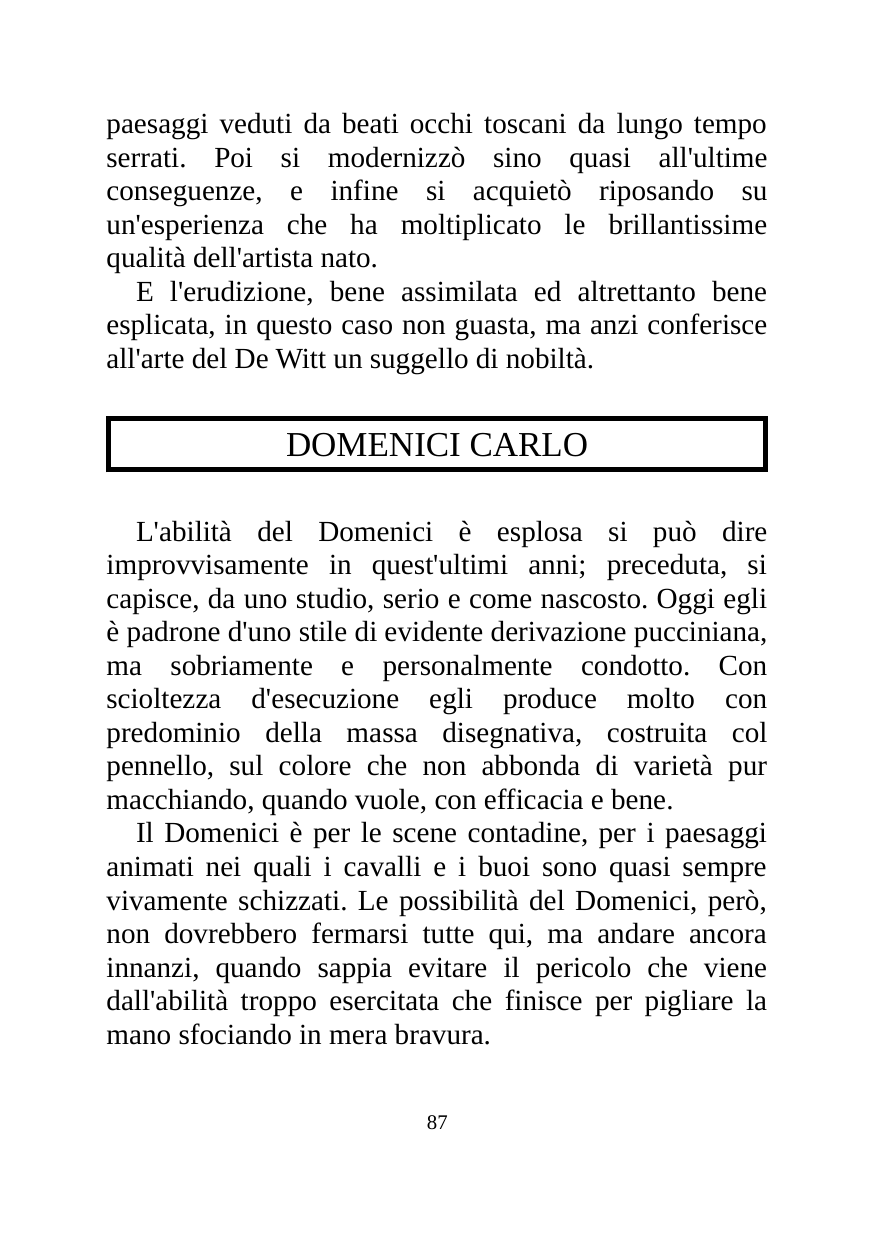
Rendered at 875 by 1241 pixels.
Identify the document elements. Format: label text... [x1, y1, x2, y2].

text L'abilità del Domenici è esplosa si può dire improvvisamente in quest'ultimi anni; preceduta, si capisce, da uno studio, serio e come nascosto. Oggi egli è padrone d'uno stile di evidente derivazione pucciniana, ma sobriamente e personalmente condotto. Con scioltezza d'esecuzione egli produce molto con predominio della massa disegnativa, costruita col pennello, sul colore che non abbonda di varietà pur macchiando, quando vuole, con efficacia e bene. [106, 514, 768, 816]
text E l'erudizione, bene assimilata ed altrettanto bene esplicata, in questo caso non guasta, ma anzi conferisce all'arte del De Witt un suggello di nobiltà. [106, 274, 768, 374]
text paesaggi veduti da beati occhi toscani da lungo tempo serrati. Poi si modernizzò sino quasi all'ultime conseguenze, e infine si acquietò riposando su un'esperienza che ha moltiplicato le brillantissime qualità dell'artista nato. [106, 106, 768, 274]
subtitle DOMENICI CARLO [111, 421, 763, 467]
text Il Domenici è per le scene contadine, per i paesaggi animati nei quali i cavalli e i buoi sono quasi sempre vivamente schizzati. Le possibilità del Domenici, però, non dovrebbero fermarsi tutte qui, ma andare ancora innanzi, quando sappia evitare il pericolo che viene dall'abilità troppo esercitata che finisce per pigliare la mano sfociando in mera bravura. [106, 816, 768, 1050]
